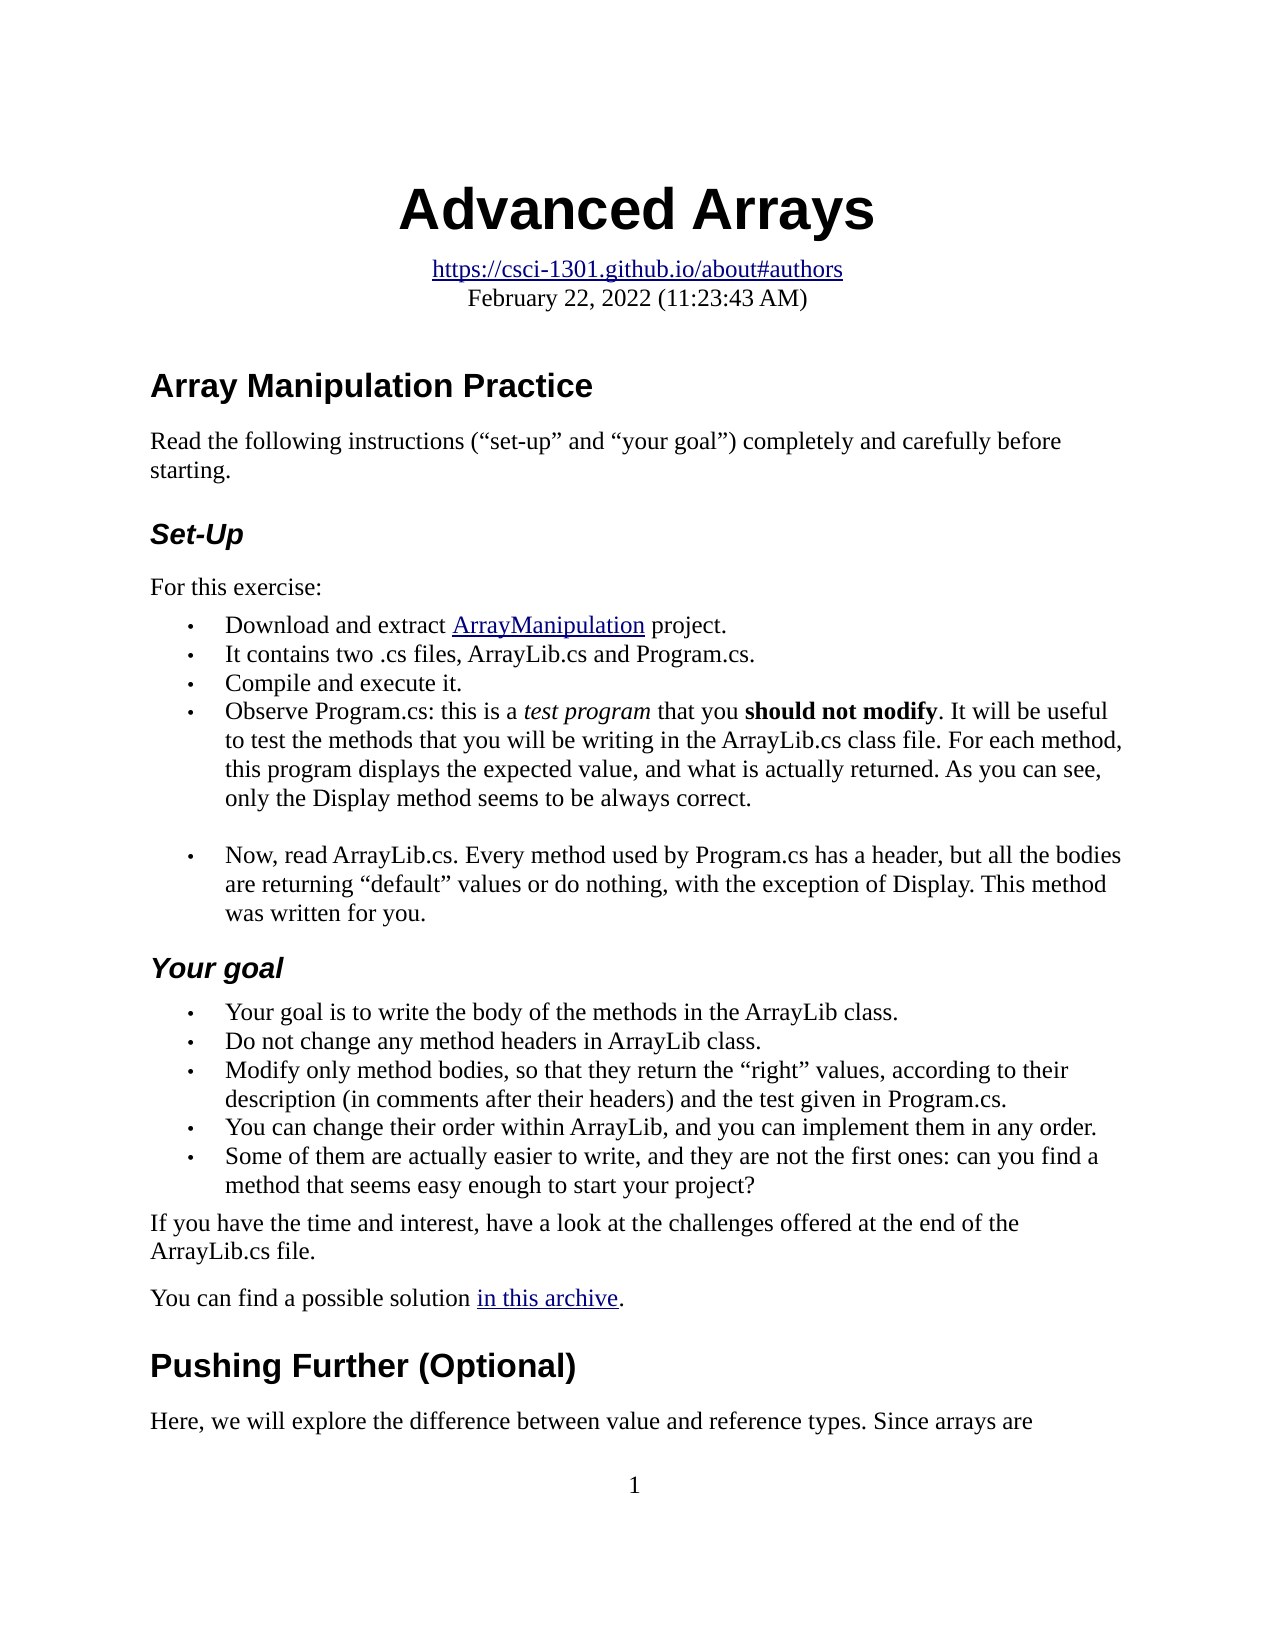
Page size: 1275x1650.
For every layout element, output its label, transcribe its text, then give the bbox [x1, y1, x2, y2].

subtitle Array Manipulation Practice [150, 366, 1125, 404]
list You can change their order within ArrayLib, and you can implement them in any order. [187, 1112, 1125, 1141]
list Some of them are actually easier to write, and they are not the first ones: can you find a method that seems easy enough to start your project? [187, 1141, 1125, 1199]
subtitle Set-Up [150, 517, 1125, 551]
list Observe Program.cs: this is a test program that you should not modify. It will be useful to test the methods that you will be writing in the ArrayLib.cs class file. For each method, this program displays the expected value, and what is actually returned. As you can see, only the Display method seems to be always correct. [187, 696, 1125, 840]
subtitle Your goal [150, 951, 1125, 985]
text Here, we will explore the difference between value and reference types. Since arrays are [150, 1406, 1125, 1434]
list It contains two .cs files, ArrayLib.cs and Program.cs. [187, 639, 1125, 668]
text https://csci-1301.github.io/about#authors [150, 254, 1125, 283]
list Your goal is to write the body of the methods in the ArrayLib class. [187, 997, 1125, 1026]
list Modify only method bodies, so that they return the “right” values, according to their description (in comments after their headers) and the test given in Program.cs. [187, 1055, 1125, 1112]
list Now, read ArrayLib.cs. Every method used by Program.cs has a header, but all the bodies are returning “default” values or do nothing, with the exception of Display. This method was written for you. [187, 840, 1125, 926]
list Download and extract ArrayManipulation project. [187, 610, 1125, 639]
list Compile and execute it. [187, 668, 1125, 696]
list Do not change any method headers in ArrayLib class. [187, 1026, 1125, 1055]
subtitle Pushing Further (Optional) [150, 1346, 1125, 1384]
text Read the following instructions (“set-up” and “your goal”) completely and carefully before starting. [150, 426, 1125, 483]
text If you have the time and interest, have a look at the challenges offered at the end of the ArrayLib.cs file. [150, 1208, 1125, 1265]
text February 22, 2022 (11:23:43 AM) [150, 283, 1125, 312]
text For this exercise: [150, 572, 1125, 601]
text You can find a possible solution in this archive. [150, 1283, 1125, 1312]
title Advanced Arrays [150, 175, 1125, 242]
